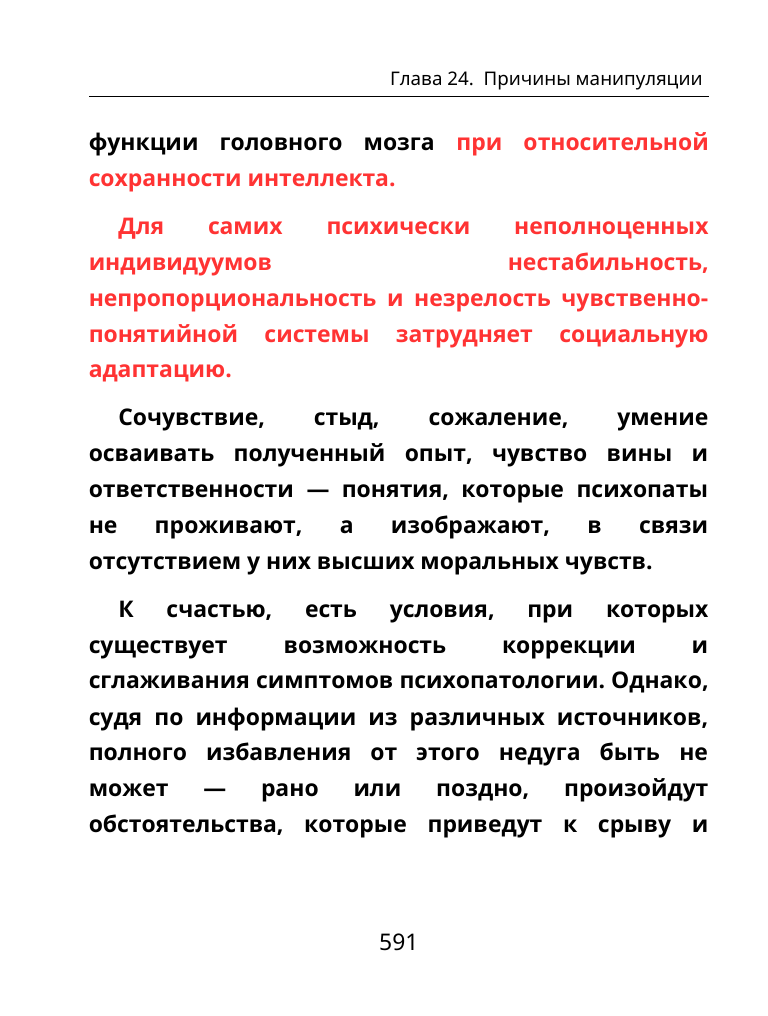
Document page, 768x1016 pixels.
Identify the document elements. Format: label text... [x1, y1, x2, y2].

text К счастью, есть условия, при которых существует возможность коррекции и сглаживания симптомов психопатологии. Однако, судя по информации из различных источников, полного избавления от этого недуга быть не может — рано или поздно, произойдут обстоятельства, которые приведут к срыву и [88, 593, 709, 839]
text Для самих психически неполноценных индивидуумов нестабильность, непропорциональность и незрелость чувственно-понятийной системы затрудняет социальную адаптацию. [88, 210, 709, 385]
text функции головного мозга при относительной сохранности интеллекта. [88, 126, 709, 193]
text Сочувствие, стыд, сожаление, умение осваивать полученный опыт, чувство вины и ответственности — понятия, которые психопаты не проживают, а изображают, в связи отсутствием у них высших моральных чувств. [88, 401, 709, 576]
